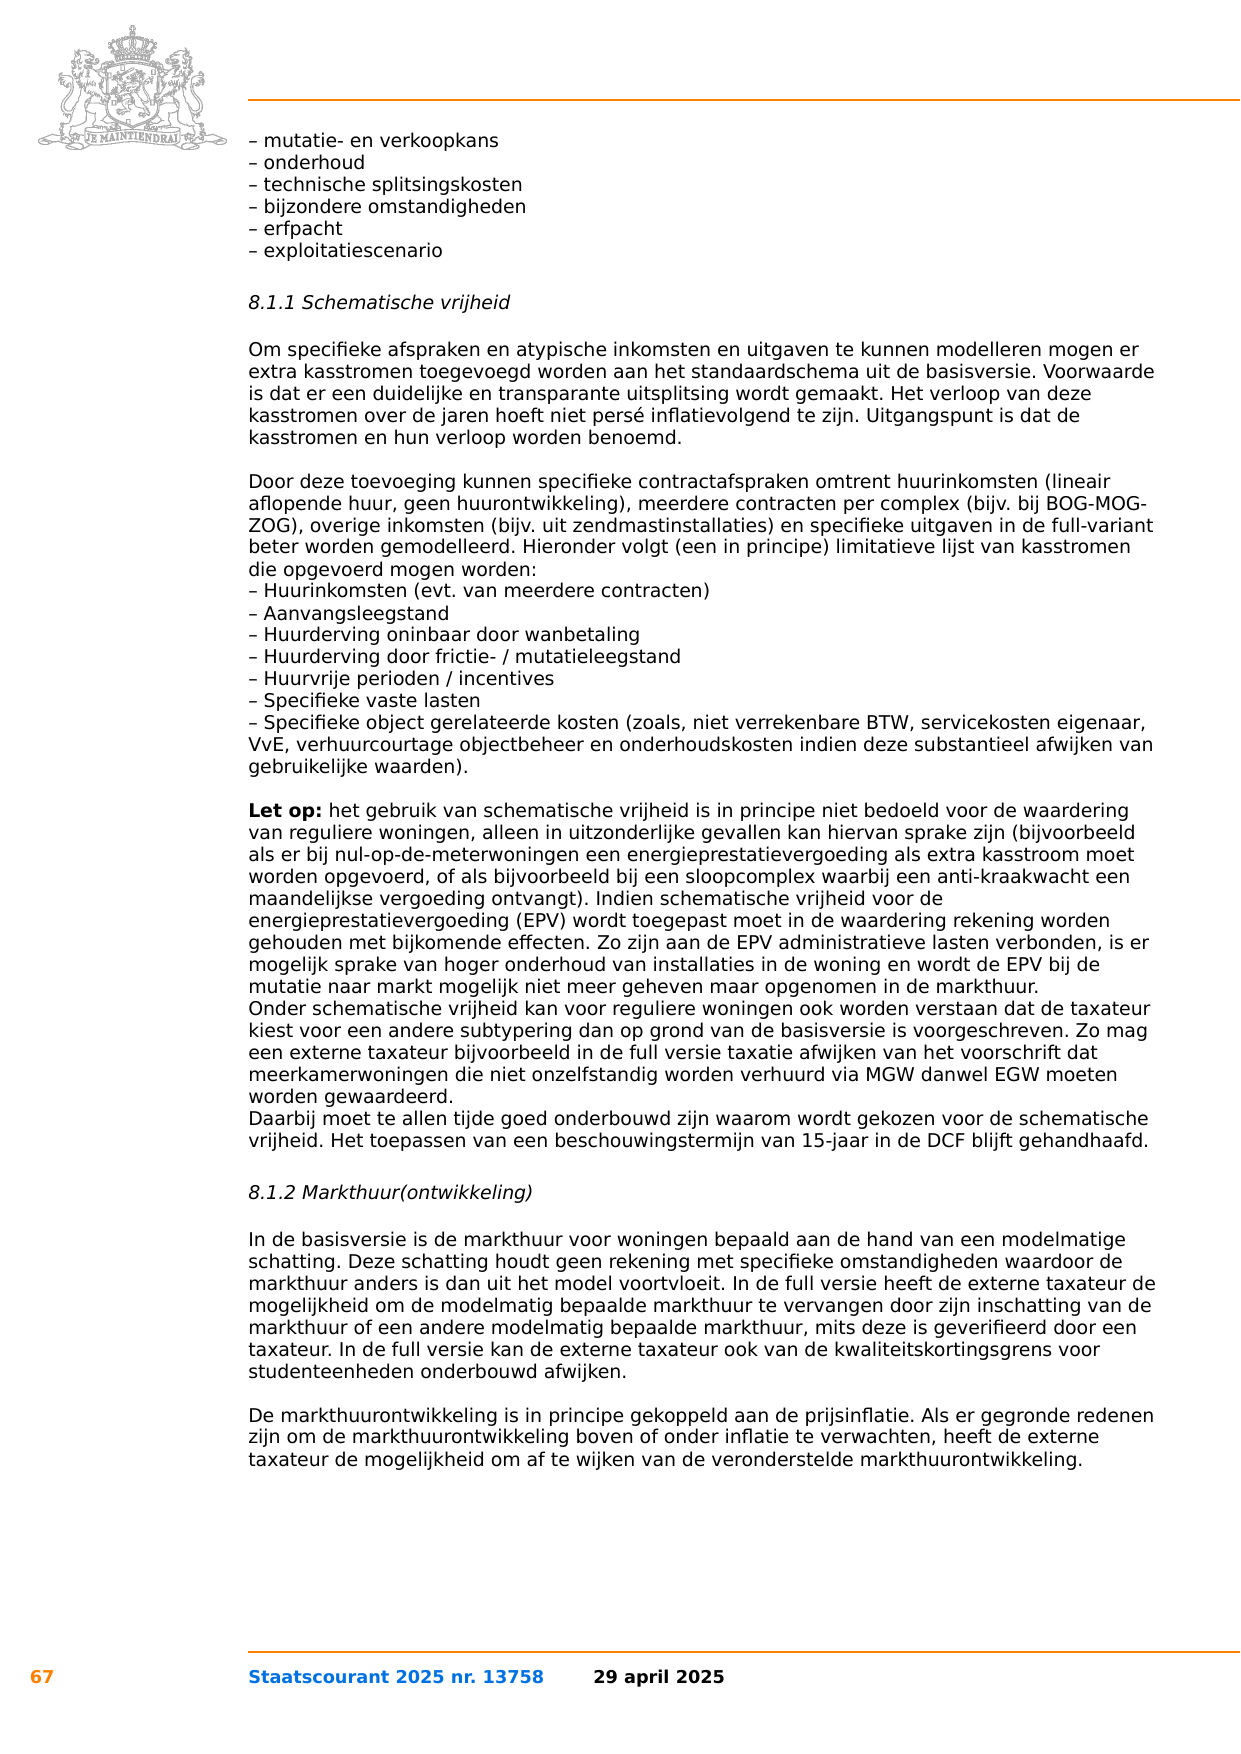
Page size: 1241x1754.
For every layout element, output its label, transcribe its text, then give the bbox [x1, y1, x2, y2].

text Daarbij moet te allen tijde goed onderbouwd zijn waarom wordt gekozen voor de schematische vrijheid. Het toepassen van een beschouwingstermijn van 15-jaar in de DCF blijft gehandhaafd. [248, 1108, 1163, 1152]
text – onderhoud [248, 152, 1163, 174]
text – technische splitsingskosten [248, 174, 1163, 196]
text – mutatie- en verkoopkans [248, 130, 1163, 152]
text – Huurderving oninbaar door wanbetaling [248, 624, 1163, 646]
text De markthuurontwikkeling is in principe gekoppeld aan de prijsinflatie. Als er gegronde redenen zijn om de markthuurontwikkeling boven of onder inflatie te verwachten, heeft de externe taxateur de mogelijkheid om af te wijken van de veronderstelde markthuurontwikkeling. [248, 1404, 1163, 1470]
text – Huurvrije perioden / incentives [248, 668, 1163, 690]
subtitle 8.1.2 Markthuur(ontwikkeling) [248, 1182, 1163, 1204]
text – bijzondere omstandigheden [248, 196, 1163, 218]
text – Huurinkomsten (evt. van meerdere contracten) [248, 580, 1163, 602]
text Let op: het gebruik van schematische vrijheid is in principe niet bedoeld voor de waardering van reguliere woningen, alleen in uitzonderlijke gevallen kan hiervan sprake zijn (bijvoorbeeld als er bij nul-op-de-meterwoningen een energieprestatievergoeding als extra kasstroom moet worden opgevoerd, of als bijvoorbeeld bij een sloopcomplex waarbij een anti-kraakwacht een maandelijkse vergoeding ontvangt). Indien schematische vrijheid voor de energieprestatievergoeding (EPV) wordt toegepast moet in de waardering rekening worden gehouden met bijkomende effecten. Zo zijn aan de EPV administratieve lasten verbonden, is er mogelijk sprake van hoger onderhoud van installaties in de woning en wordt de EPV bij de mutatie naar markt mogelijk niet meer geheven maar opgenomen in de markthuur. [248, 800, 1163, 998]
picture [38, 25, 227, 150]
text Door deze toevoeging kunnen specifieke contractafspraken omtrent huurinkomsten (lineair aflopende huur, geen huurontwikkeling), meerdere contracten per complex (bijv. bij BOG-MOG-ZOG), overige inkomsten (bijv. uit zendmastinstallaties) en specifieke uitgaven in de full-variant beter worden gemodelleerd. Hieronder volgt (een in principe) limitatieve lijst van kasstromen die opgevoerd mogen worden: [248, 471, 1163, 580]
text – Specifieke object gerelateerde kosten (zoals, niet verrekenbare BTW, servicekosten eigenaar, VvE, verhuurcourtage objectbeheer en onderhoudskosten indien deze substantieel afwijken van gebruikelijke waarden). [248, 712, 1163, 778]
text – Huurderving door frictie- / mutatieleegstand [248, 646, 1163, 668]
text – Aanvangsleegstand [248, 602, 1163, 624]
text – erfpacht [248, 218, 1163, 240]
text Onder schematische vrijheid kan voor reguliere woningen ook worden verstaan dat de taxateur kiest voor een andere subtypering dan op grond van de basisversie is voorgeschreven. Zo mag een externe taxateur bijvoorbeeld in de full versie taxatie afwijken van het voorschrift dat meerkamerwoningen die niet onzelfstandig worden verhuurd via MGW danwel EGW moeten worden gewaardeerd. [248, 998, 1163, 1108]
text – Specifieke vaste lasten [248, 690, 1163, 712]
text In de basisversie is de markthuur voor woningen bepaald aan de hand van een modelmatige schatting. Deze schatting houdt geen rekening met specifieke omstandigheden waardoor de markthuur anders is dan uit het model voortvloeit. In de full versie heeft de externe taxateur de mogelijkheid om de modelmatig bepaalde markthuur te vervangen door zijn inschatting van de markthuur of een andere modelmatig bepaalde markthuur, mits deze is geverifieerd door een taxateur. In de full versie kan de externe taxateur ook van de kwaliteitskortingsgrens voor studenteenheden onderbouwd afwijken. [248, 1229, 1163, 1383]
text Om specifieke afspraken en atypische inkomsten en uitgaven te kunnen modelleren mogen er extra kasstromen toegevoegd worden aan het standaardschema uit de basisversie. Voorwaarde is dat er een duidelijke en transparante uitsplitsing wordt gemaakt. Het verloop van deze kasstromen over de jaren hoeft niet persé inflatievolgend te zijn. Uitgangspunt is dat de kasstromen en hun verloop worden benoemd. [248, 339, 1163, 449]
subtitle 8.1.1 Schematische vrijheid [248, 292, 1163, 314]
text – exploitatiescenario [248, 240, 1163, 262]
